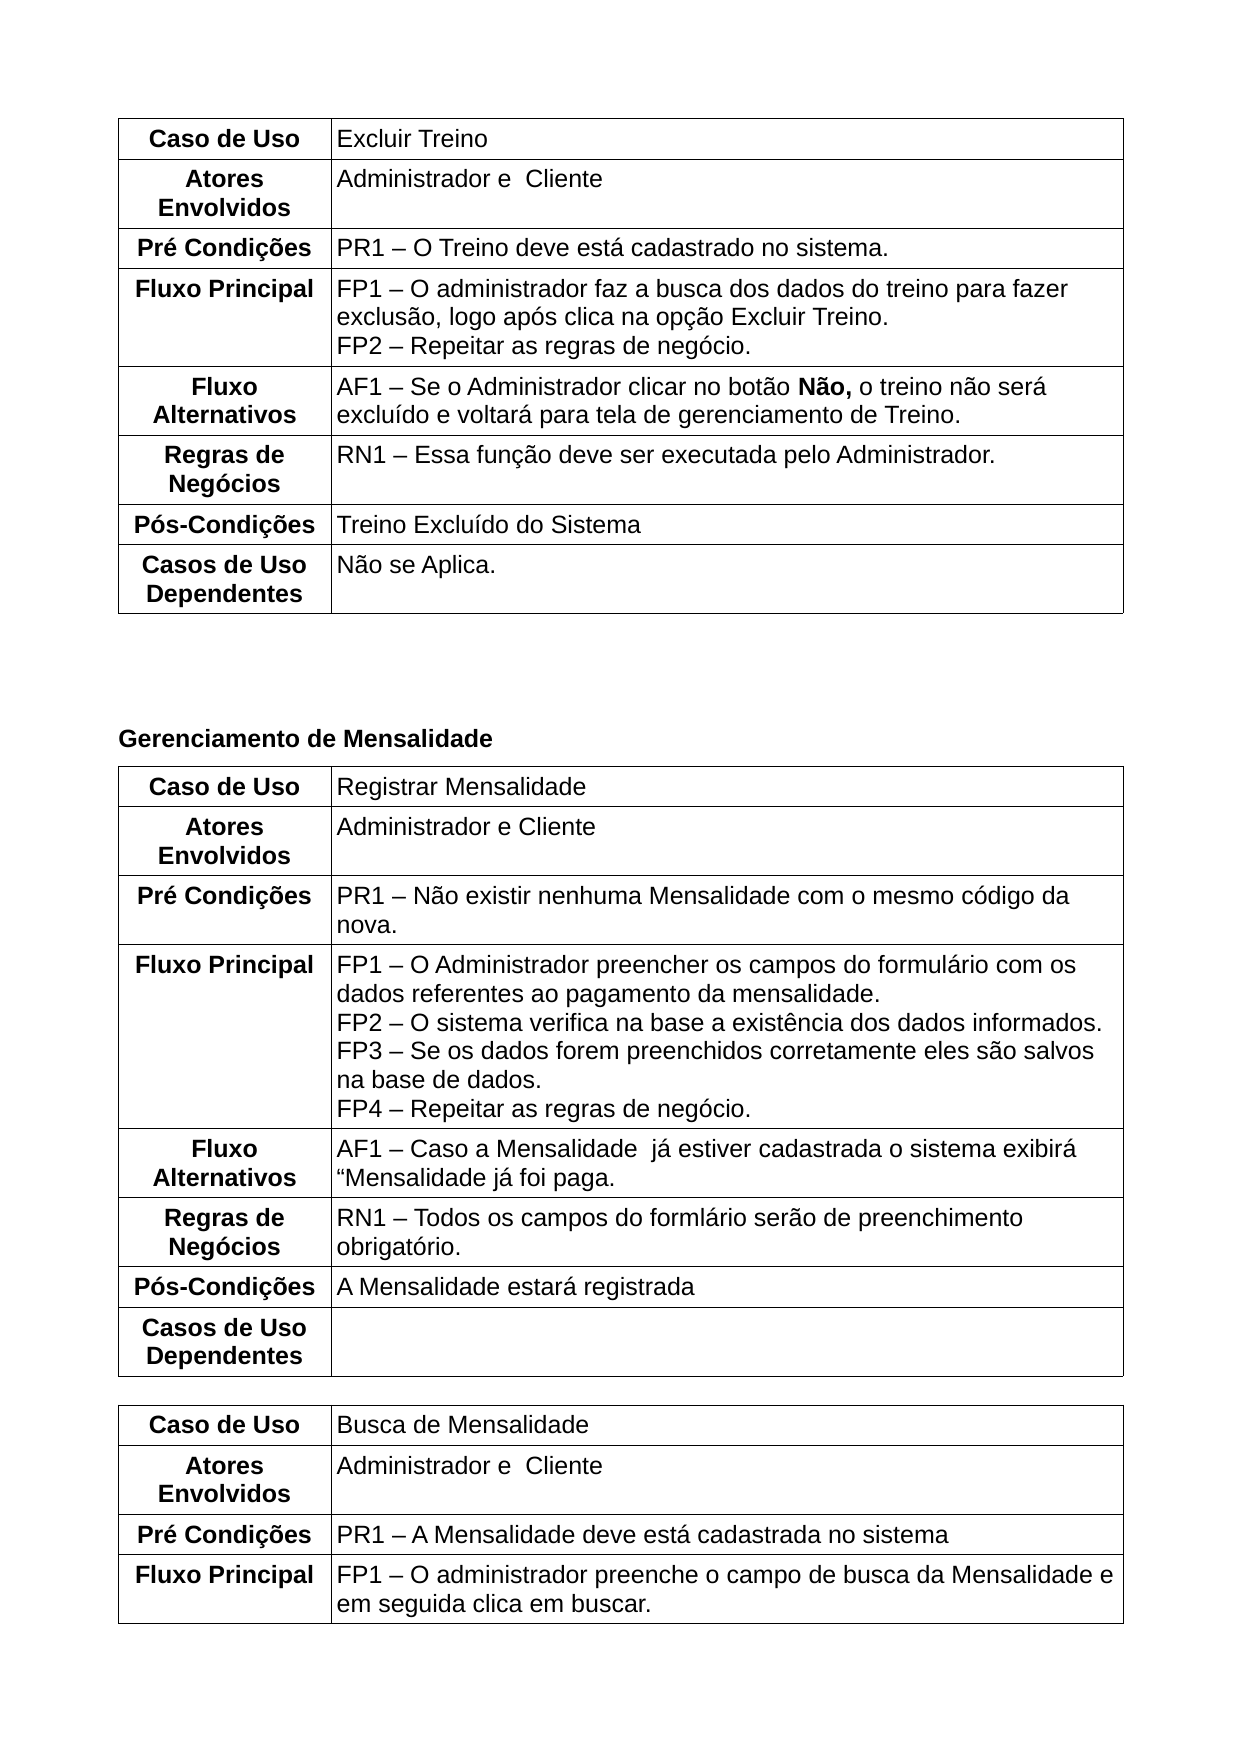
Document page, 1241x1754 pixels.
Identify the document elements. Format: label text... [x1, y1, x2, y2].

table_cell Fluxo Principal [119, 269, 331, 366]
table_cell PR1 – O Treino deve está cadastrado no sistema. [332, 229, 1123, 268]
table_cell Não se Aplica. [332, 545, 1123, 613]
table_cell FP1 – O administrador faz a busca dos dados do treino para fazer exclusão, logo após clica na opção Excluir Treino. FP2 – Repeitar as regras de negócio. [332, 269, 1123, 366]
table_cell Fluxo Alternativos [119, 1129, 331, 1197]
table_header Excluir Treino [332, 119, 1123, 158]
table_cell RN1 – Essa função deve ser executada pelo Administrador. [332, 436, 1123, 504]
table_cell Pós-Condições [119, 505, 331, 544]
table_cell Fluxo Principal [119, 1555, 331, 1623]
table_cell FP1 – O administrador preenche o campo de busca da Mensalidade e em seguida clica em buscar. [332, 1555, 1123, 1623]
table_cell Atores Envolvidos [119, 160, 331, 227]
table_cell Fluxo Principal [119, 945, 331, 1128]
table_cell Casos de Uso Dependentes [119, 1308, 331, 1376]
table_cell FP1 – O Administrador preencher os campos do formulário com os dados referentes ao pagamento da mensalidade. FP2 – O sistema verifica na base a existência dos dados informados. FP3 – Se os dados forem preenchidos corretamente eles são salvos na base de dados. FP4 – Repeitar as regras de negócio. [332, 945, 1123, 1128]
table_header Caso de Uso [119, 119, 331, 158]
table_cell Regras de Negócios [119, 436, 331, 504]
table_cell Casos de Uso Dependentes [119, 545, 331, 613]
table_cell PR1 – A Mensalidade deve está cadastrada no sistema [332, 1515, 1123, 1554]
table_cell Pré Condições [119, 1515, 331, 1554]
table_cell Pré Condições [119, 876, 331, 944]
table_cell [332, 1308, 1123, 1376]
table_header Registrar Mensalidade [332, 767, 1123, 806]
table_cell Atores Envolvidos [119, 1446, 331, 1514]
table_cell Regras de Negócios [119, 1198, 331, 1266]
table_cell Treino Excluído do Sistema [332, 505, 1123, 544]
table_header Caso de Uso [119, 1406, 331, 1445]
table_header Caso de Uso [119, 767, 331, 806]
table_cell AF1 – Caso a Mensalidade já estiver cadastrada o sistema exibirá “Mensalidade já foi paga. [332, 1129, 1123, 1197]
table_cell PR1 – Não existir nenhuma Mensalidade com o mesmo código da nova. [332, 876, 1123, 944]
table_cell A Mensalidade estará registrada [332, 1267, 1123, 1307]
table_cell Pré Condições [119, 229, 331, 268]
subtitle Gerenciamento de Mensalidade [118, 724, 1122, 753]
table_cell Administrador e Cliente [332, 1446, 1123, 1514]
table_cell AF1 – Se o Administrador clicar no botão Não, o treino não será excluído e voltará para tela de gerenciamento de Treino. [332, 367, 1123, 435]
table_cell Administrador e Cliente [332, 807, 1123, 875]
table_cell Administrador e Cliente [332, 160, 1123, 227]
table_cell RN1 – Todos os campos do formlário serão de preenchimento obrigatório. [332, 1198, 1123, 1266]
table_header Busca de Mensalidade [332, 1406, 1123, 1445]
table_cell Pós-Condições [119, 1267, 331, 1307]
table_cell Fluxo Alternativos [119, 367, 331, 435]
table_cell Atores Envolvidos [119, 807, 331, 875]
